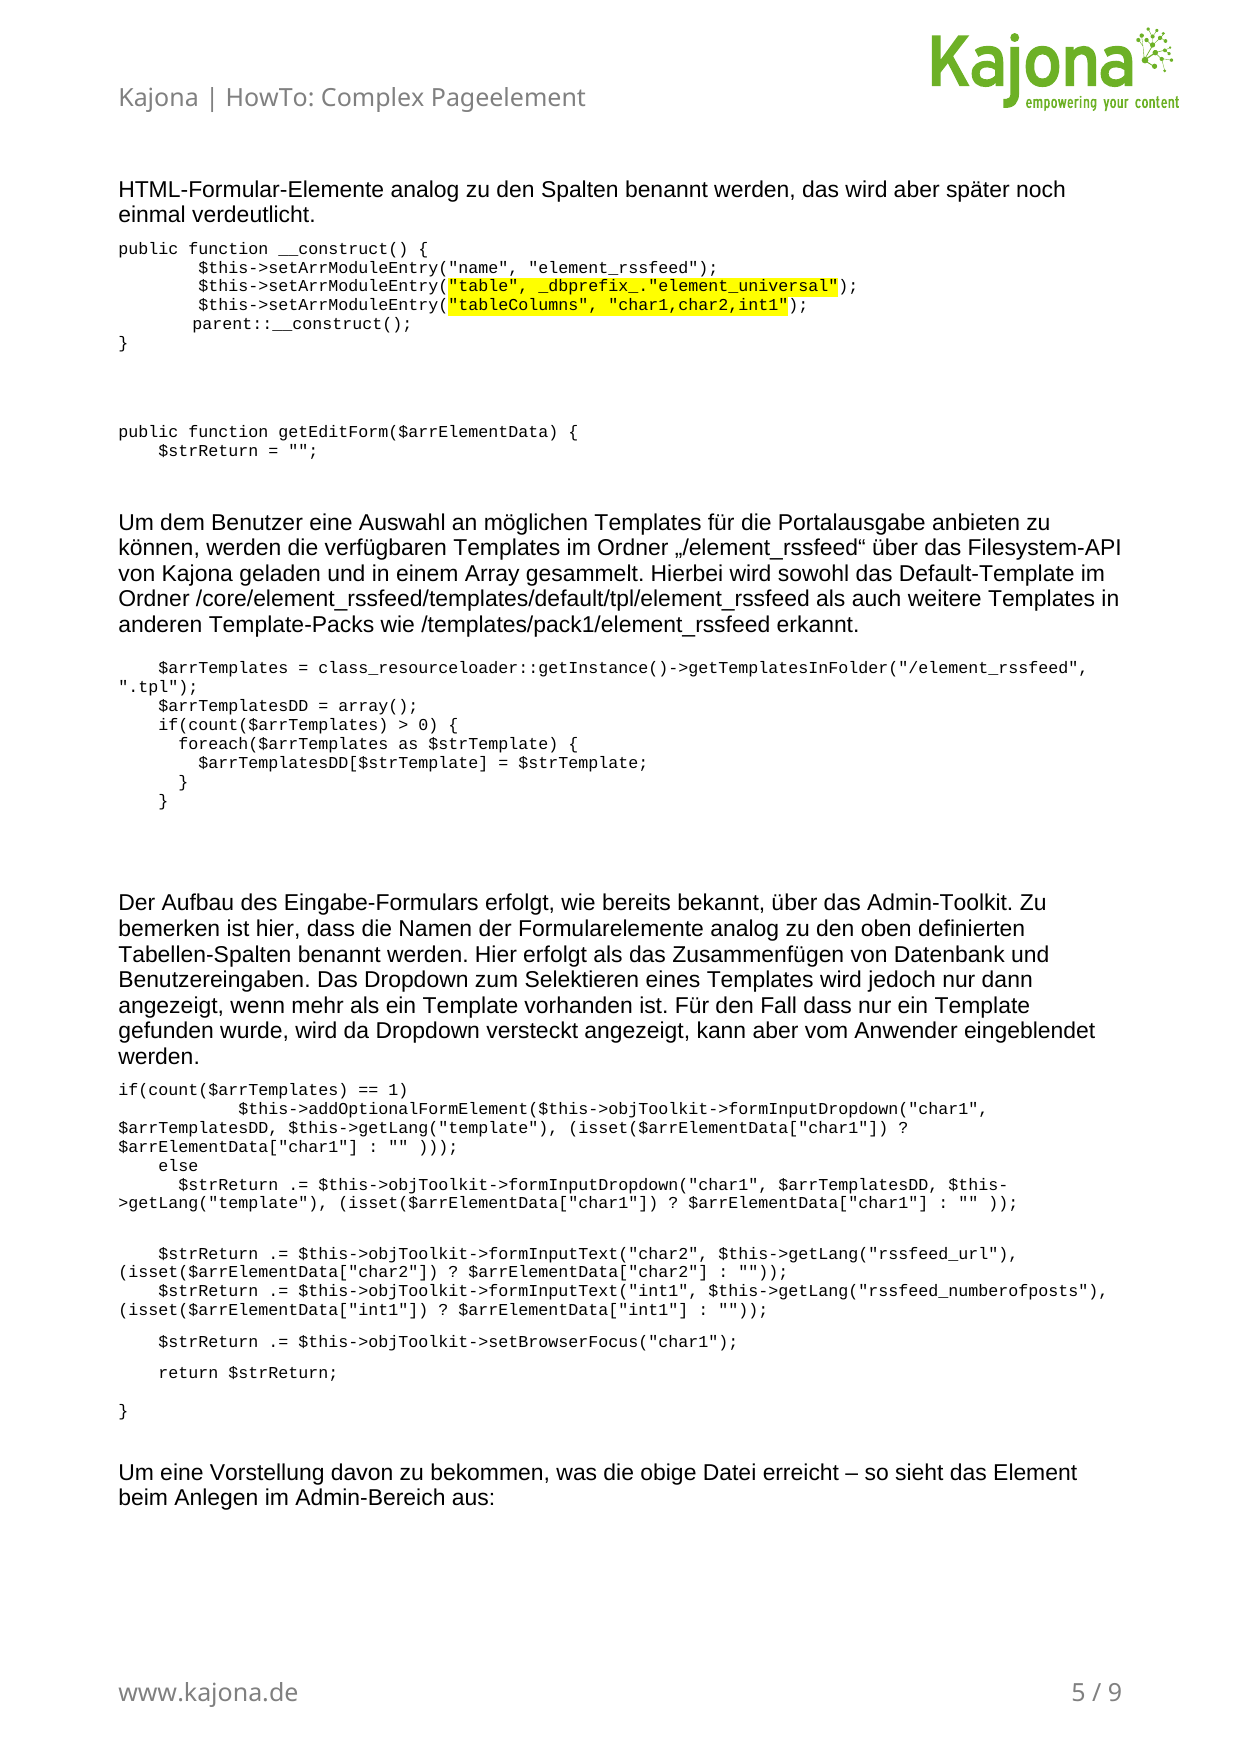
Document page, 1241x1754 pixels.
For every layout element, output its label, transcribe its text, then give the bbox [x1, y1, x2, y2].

text Der Aufbau des Eingabe-Formulars erfolgt, wie bereits bekannt, über das Admin-Toolkit. Zu bemerken ist hier, dass die Namen der Formularelemente analog zu den oben definierten Tabellen-Spalten benannt werden. Hier erfolgt als das Zusammenfügen von Datenbank und Benutzereingaben. Das Dropdown zum Selektieren eines Templates wird jedoch nur dann angezeigt, wenn mehr als ein Template vorhanden ist. Für den Fall dass nur ein Template gefunden wurde, wird da Dropdown versteckt angezeigt, kann aber vom Anwender eingeblendet werden. [118, 890, 1122, 1069]
text $strReturn .= $this->objToolkit->setBrowserFocus("char1"); [118, 1333, 1122, 1352]
text $strReturn .= $this->objToolkit->formInputText("char2", $this->getLang("rssfeed_url"), (isset($arrElementData["char2"]) ? $arrElementData["char2"] : "")); $strReturn .= $this->objToolkit->formInputText("int1", $this->getLang("rssfeed_numberofposts"), (isset($arrElementData["int1"]) ? $arrElementData["int1"] : "")); [118, 1245, 1122, 1321]
text HTML-Formular-Elemente analog zu den Spalten benannt werden, das wird aber später noch einmal verdeutlicht. [118, 177, 1122, 228]
text Um dem Benutzer eine Auswahl an möglichen Templates für die Portalausgabe anbieten zu können, werden die verfügbaren Templates im Ordner „/element_rssfeed“ über das Filesystem-API von Kajona geladen und in einem Array gesammelt. Hierbei wird sowohl das Default-Template im Ordner /core/element_rssfeed/templates/default/tpl/element_rssfeed als auch weitere Templates in anderen Template-Packs wie /templates/pack1/element_rssfeed erkannt. $arrTemplates = class_resourceloader::getInstance()->getTemplatesInFolder("/element_rssfeed", ".tpl"); $arrTemplatesDD = array(); if(count($arrTemplates) > 0) { foreach($arrTemplates as $strTemplate) { $arrTemplatesDD[$strTemplate] = $strTemplate; } } [118, 509, 1122, 811]
text Um eine Vorstellung davon zu bekommen, was die obige Datei erreicht – so sieht das Element beim Anlegen im Admin-Bereich aus: [118, 1459, 1122, 1510]
text public function getEditForm($arrElementData) { $strReturn = ""; [118, 424, 1122, 462]
text public function __construct() { $this->setArrModuleEntry("name", "element_rssfeed"); $this->setArrModuleEntry("table", _dbprefix_."element_universal"); $this->setArrModuleEntry("tableColumns", "char1,char2,int1"); parent::__construct(); } [118, 240, 1122, 353]
text return $strReturn; } [118, 1364, 1122, 1447]
text if(count($arrTemplates) == 1) $this->addOptionalFormElement($this->objToolkit->formInputDropdown("char1", $arrTemplatesDD, $this->getLang("template"), (isset($arrElementData["char1"]) ? $arrElementData["char1"] : "" ))); else $strReturn .= $this->objToolkit->formInputDropdown("char1", $arrTemplatesDD, $this->getLang("template"), (isset($arrElementData["char1"]) ? $arrElementData["char1"] : "" )); [118, 1082, 1122, 1214]
